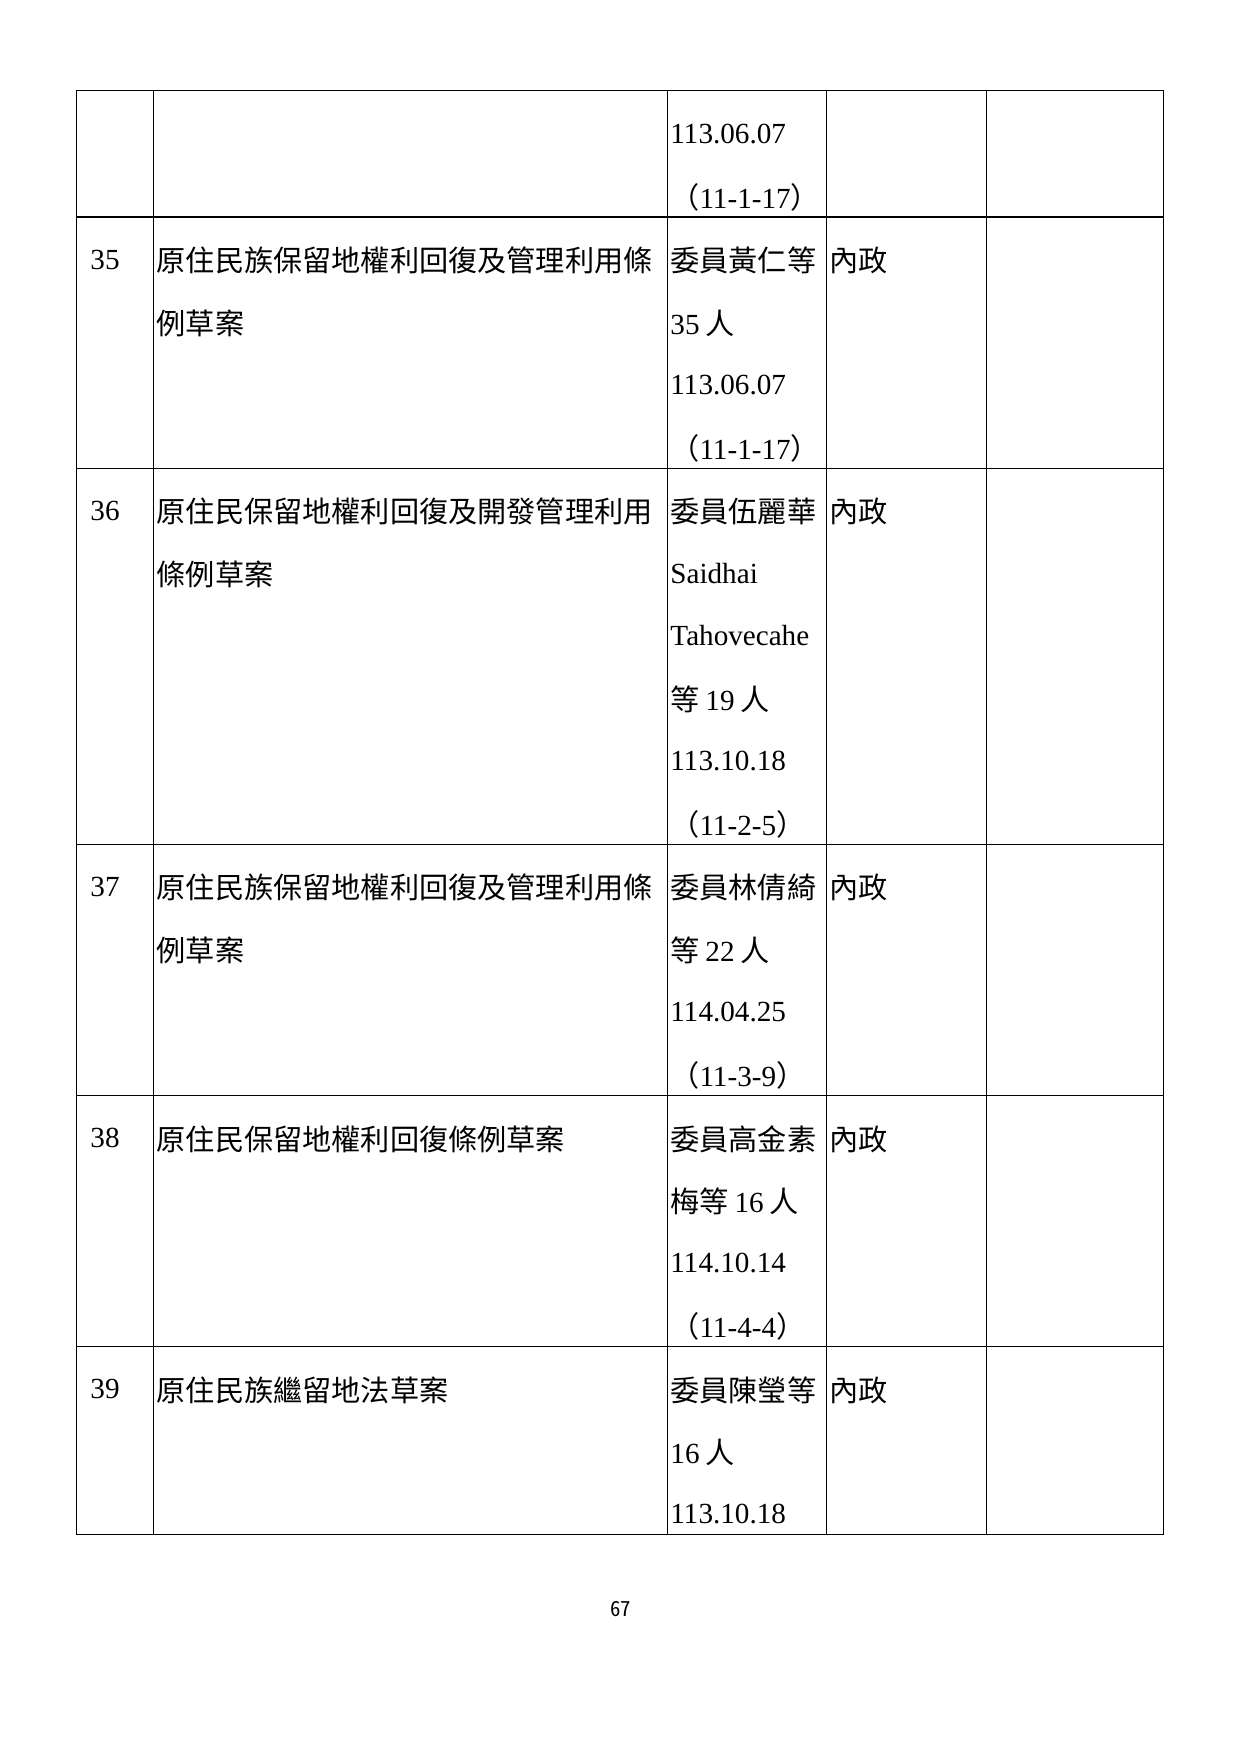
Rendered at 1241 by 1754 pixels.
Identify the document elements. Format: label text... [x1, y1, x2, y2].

table_cell 內政 [827, 1347, 986, 1534]
table_cell 內政 [827, 1096, 986, 1346]
table_cell 委員伍麗華Saidhai Tahovecahe等19人 113.10.18 （11-2-5） [668, 469, 826, 843]
table_cell [77, 218, 153, 467]
table_cell 內政 [827, 845, 986, 1094]
table_cell [987, 1347, 1163, 1534]
table_cell 內政 [827, 218, 986, 467]
table_cell 原住民保留地權利回復條例草案 [154, 1096, 667, 1346]
table_cell [987, 469, 1163, 843]
table_cell 原住民族保留地權利回復及管理利用條例草案 [154, 218, 667, 467]
table_cell [154, 91, 667, 216]
table_cell 委員林倩綺等22人 114.04.25 （11-3-9） [668, 845, 826, 1094]
table_cell 委員黃仁等35人 113.06.07 （11-1-17） [668, 218, 826, 467]
table_cell [77, 1096, 153, 1346]
table_cell [987, 218, 1163, 467]
table_cell 原住民族保留地權利回復及管理利用條例草案 [154, 845, 667, 1094]
table_cell [77, 845, 153, 1094]
table_cell 內政 [827, 469, 986, 843]
table_cell 113.06.07 （11-1-17） [668, 91, 826, 216]
table_cell 委員高金素梅等16人 114.10.14 （11-4-4） [668, 1096, 826, 1346]
table_cell 委員陳瑩等16人 113.10.18 [668, 1347, 826, 1534]
table_cell [987, 845, 1163, 1094]
table_cell [77, 469, 153, 843]
table_cell [77, 91, 153, 216]
table_cell 原住民族繼留地法草案 [154, 1347, 667, 1534]
table_cell [77, 1347, 153, 1534]
table_cell [827, 91, 986, 216]
table_cell [987, 1096, 1163, 1346]
table_cell 原住民保留地權利回復及開發管理利用條例草案 [154, 469, 667, 843]
table_cell [987, 91, 1163, 216]
